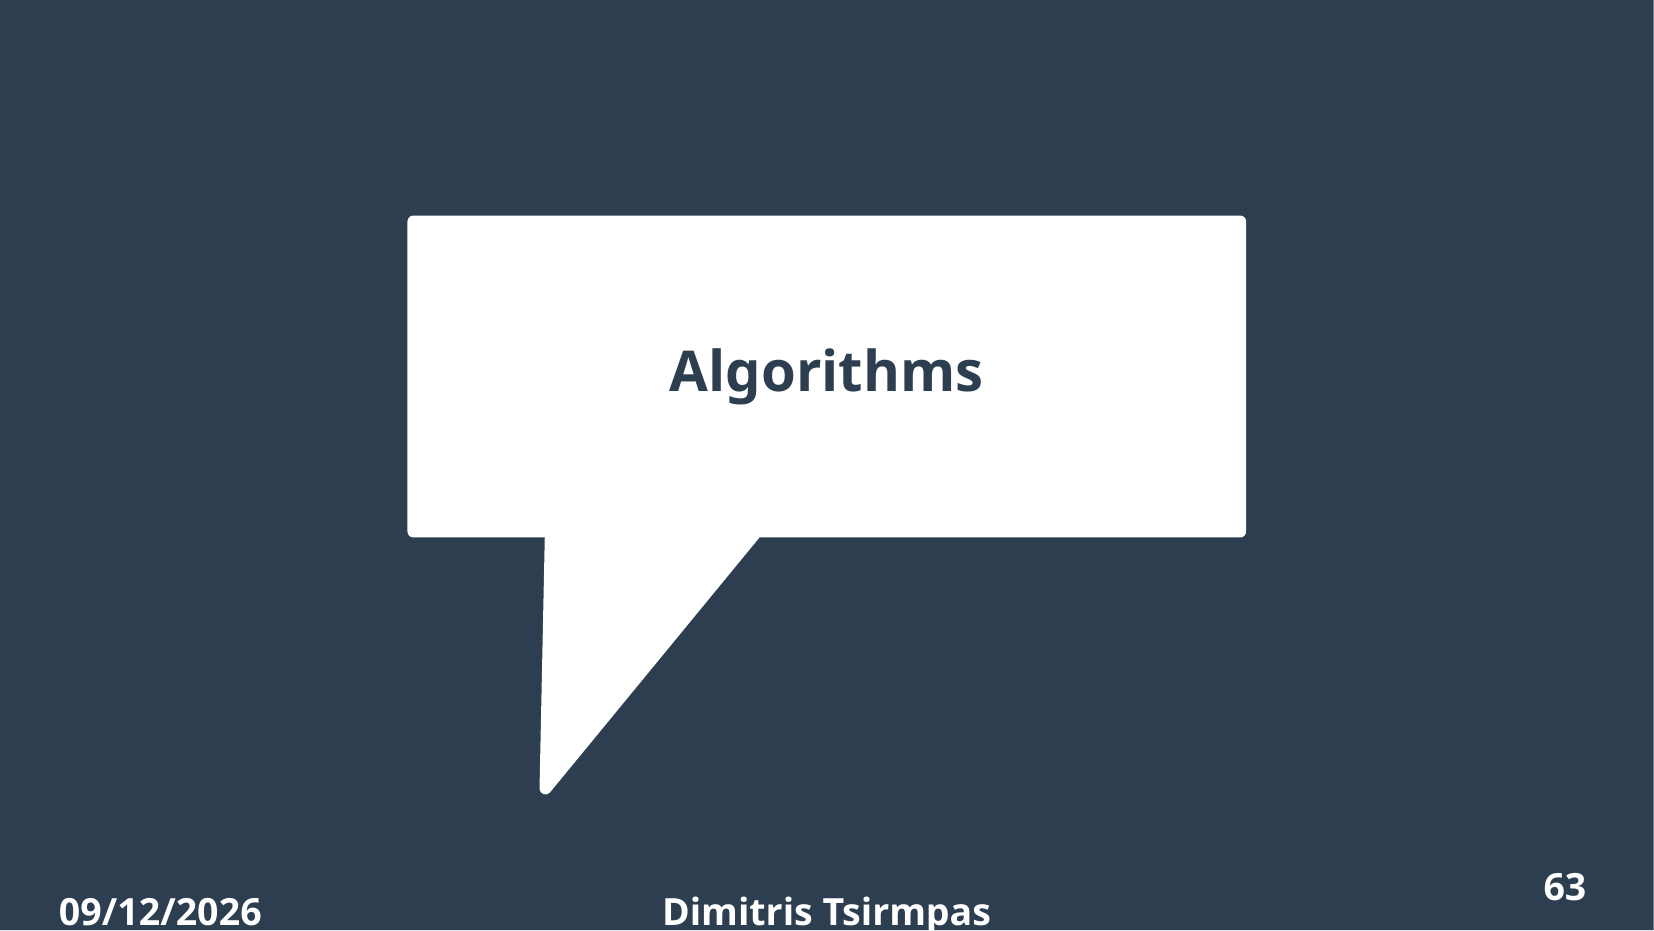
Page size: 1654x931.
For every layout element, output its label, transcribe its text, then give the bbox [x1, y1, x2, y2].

title Algorithms [442, 236, 1211, 502]
